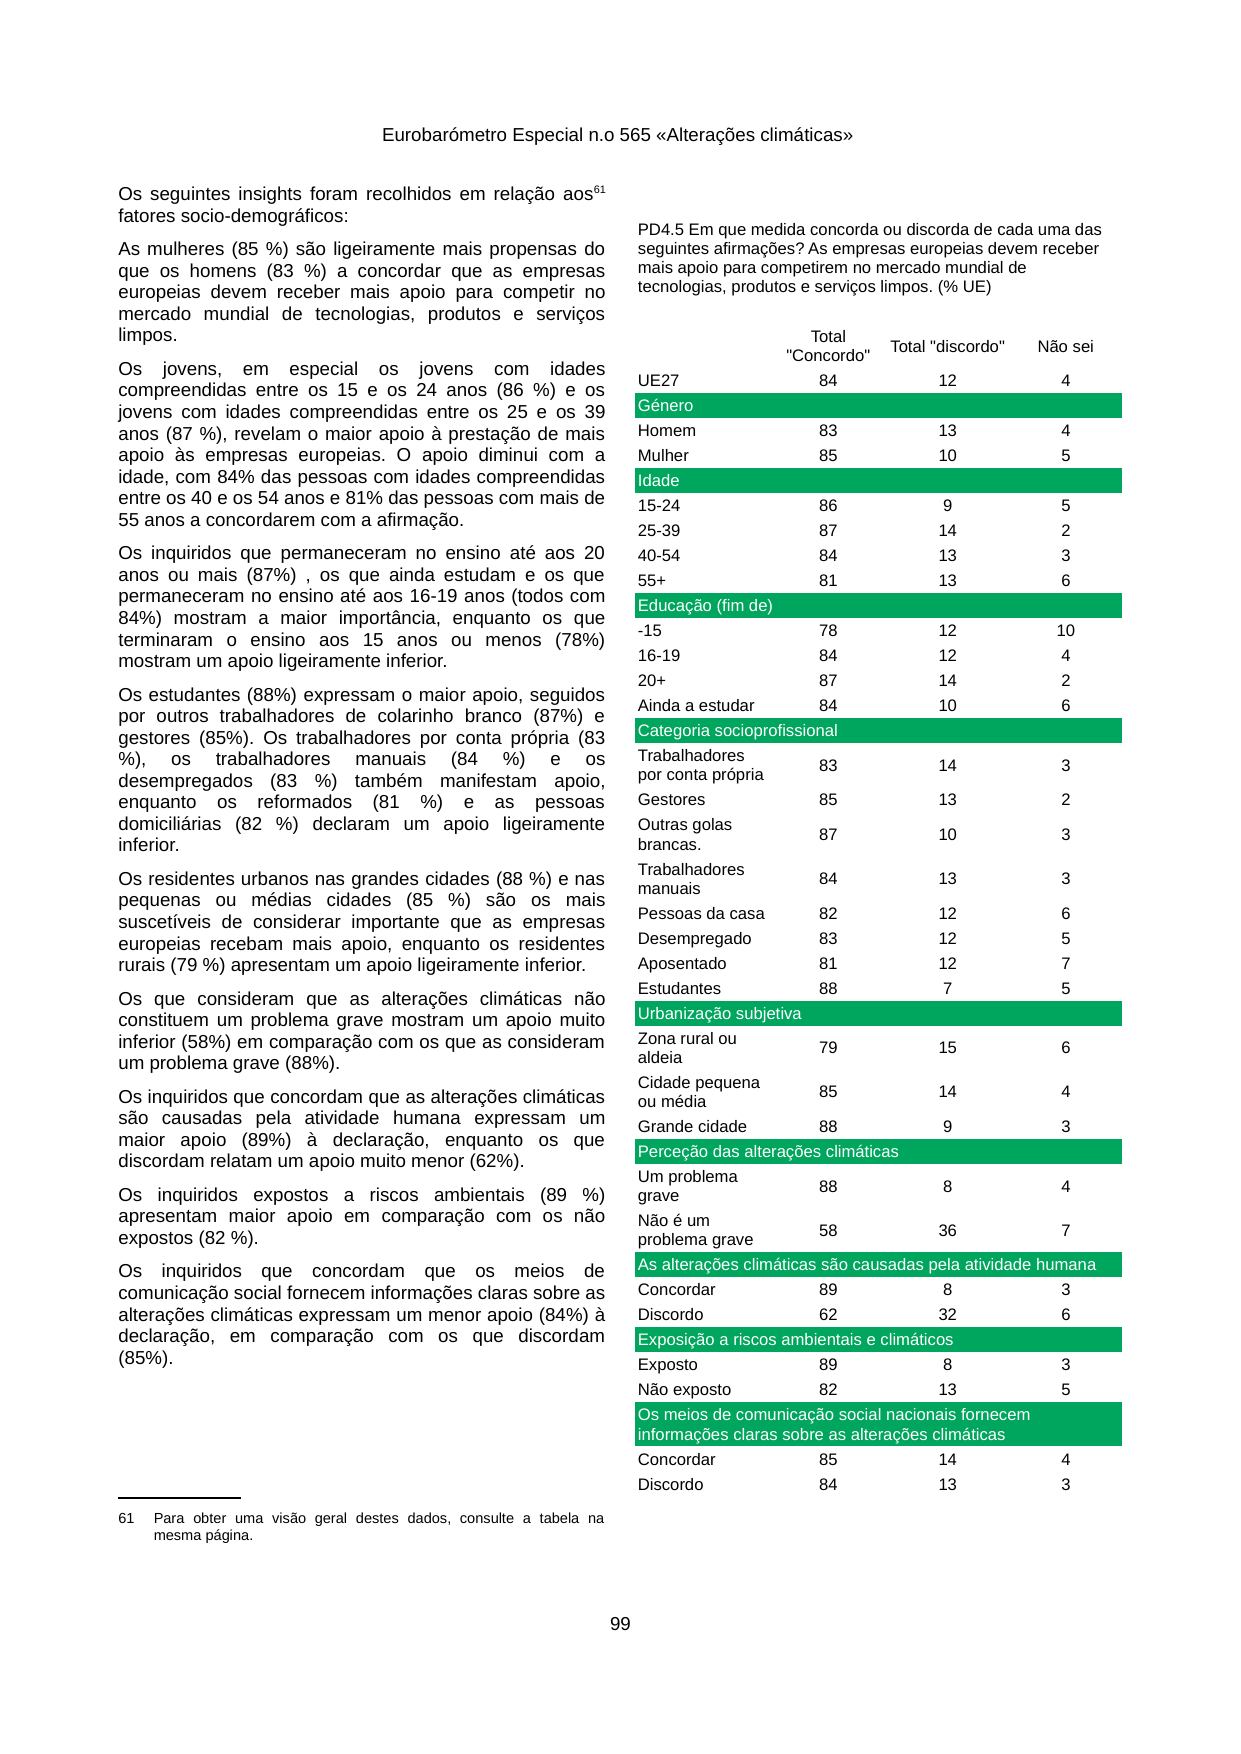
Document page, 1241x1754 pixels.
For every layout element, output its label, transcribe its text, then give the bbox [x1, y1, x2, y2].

table_cell 3 [1009, 1471, 1122, 1496]
table_cell [770, 299, 886, 324]
table_cell 13 [886, 787, 1009, 812]
table_cell 4 [1009, 368, 1122, 393]
table_cell 15-24 [635, 493, 770, 518]
table_cell 85 [770, 1446, 886, 1471]
table_cell 2 [1009, 787, 1122, 812]
table_cell 32 [886, 1302, 1009, 1327]
table_cell 6 [1009, 1026, 1122, 1070]
table_cell 55+ [635, 568, 770, 593]
table_cell 83 [770, 926, 886, 951]
table_cell 3 [1009, 1277, 1122, 1302]
table_cell 84 [770, 368, 886, 393]
table_cell Trabalhadores por conta própria [635, 743, 770, 787]
table_cell 12 [886, 643, 1009, 668]
table_cell 3 [1009, 1352, 1122, 1377]
table_cell 89 [770, 1277, 886, 1302]
table_cell 4 [1009, 1446, 1122, 1471]
table_cell 3 [1009, 812, 1122, 856]
table_cell 12 [886, 951, 1009, 976]
table_cell 87 [770, 812, 886, 856]
text Para obter uma visão geral destes dados, consulte a tabela na mesma página. [118, 1510, 605, 1543]
table_cell 5 [1009, 1377, 1122, 1402]
table_cell 10 [886, 443, 1009, 468]
table_cell 79 [770, 1026, 886, 1070]
table_cell 2 [1009, 668, 1122, 693]
table_cell 10 [886, 693, 1009, 718]
table_cell 84 [770, 856, 886, 901]
table_cell 9 [886, 493, 1009, 518]
table_cell 8 [886, 1352, 1009, 1377]
table_cell Estudantes [635, 976, 770, 1001]
table_cell 88 [770, 1164, 886, 1208]
table_cell [886, 299, 1009, 324]
table_cell 82 [770, 901, 886, 926]
table_cell 6 [1009, 693, 1122, 718]
table_cell 87 [770, 518, 886, 543]
table_cell 14 [886, 668, 1009, 693]
table_cell Total "Concordo" [770, 324, 886, 368]
table_cell 13 [886, 568, 1009, 593]
table_cell 14 [886, 1070, 1009, 1114]
table_cell 7 [1009, 1208, 1122, 1252]
table_cell Educação (fim de) [635, 593, 1122, 618]
table_cell 89 [770, 1352, 886, 1377]
text Os inquiridos que concordam que os meios de comunicação social fornecem informações claras sobre as alterações climáticas expressam um menor apoio (84%) à declaração, em comparação com os que discordam (85%). [118, 1260, 605, 1368]
table_cell -15 [635, 618, 770, 643]
table_cell 5 [1009, 493, 1122, 518]
table_cell 5 [1009, 926, 1122, 951]
text Os que consideram que as alterações climáticas não constituem um problema grave mostram um apoio muito inferior (58%) em comparação com os que as consideram um problema grave (88%). [118, 987, 605, 1074]
table_cell 81 [770, 951, 886, 976]
table_cell 12 [886, 368, 1009, 393]
table_header PD4.5 Em que medida concorda ou discorda de cada uma das seguintes afirmações? As empresas europeias devem receber mais apoio para competirem no mercado mundial de tecnologias, produtos e serviços limpos. (% UE) [635, 216, 1122, 299]
text Os inquiridos expostos a riscos ambientais (89 %) apresentam maior apoio em comparação com os não expostos (82 %). [118, 1184, 605, 1248]
table_cell 8 [886, 1164, 1009, 1208]
table_cell 81 [770, 568, 886, 593]
table_cell Outras golas brancas. [635, 812, 770, 856]
table_cell 4 [1009, 1070, 1122, 1114]
table_cell 40-54 [635, 543, 770, 568]
table_cell Categoria socioprofissional [635, 718, 1122, 743]
table_cell Concordar [635, 1277, 770, 1302]
table_cell Não é um problema grave [635, 1208, 770, 1252]
table_cell [635, 324, 770, 368]
table_cell 85 [770, 443, 886, 468]
table_cell 5 [1009, 443, 1122, 468]
table_cell 82 [770, 1377, 886, 1402]
table_cell 6 [1009, 568, 1122, 593]
table_cell 6 [1009, 1302, 1122, 1327]
table_cell Perceção das alterações climáticas [635, 1139, 1122, 1164]
table_cell 4 [1009, 643, 1122, 668]
table_cell 88 [770, 1114, 886, 1139]
table_cell 13 [886, 543, 1009, 568]
table_cell 12 [886, 901, 1009, 926]
table_cell 84 [770, 1471, 886, 1496]
table_cell Desempregado [635, 926, 770, 951]
table_cell 2 [1009, 518, 1122, 543]
table_cell 13 [886, 1377, 1009, 1402]
table_cell Género [635, 393, 1122, 418]
table_cell Exposto [635, 1352, 770, 1377]
table_cell Discordo [635, 1471, 770, 1496]
table_cell 10 [886, 812, 1009, 856]
table_cell [635, 299, 770, 324]
table_cell 25-39 [635, 518, 770, 543]
table_cell Aposentado [635, 951, 770, 976]
text Os jovens, em especial os jovens com idades compreendidas entre os 15 e os 24 anos (86 %) e os jovens com idades compreendidas entre os 25 e os 39 anos (87 %), revelam o maior apoio à prestação de mais apoio às empresas europeias. O apoio diminui com a idade, com 84% das pessoas com idades compreendidas entre os 40 e os 54 anos e 81% das pessoas com mais de 55 anos a concordarem com a afirmação. [118, 358, 605, 530]
table_cell 4 [1009, 418, 1122, 443]
table_cell 4 [1009, 1164, 1122, 1208]
table_cell [1009, 299, 1122, 324]
text As mulheres (85 %) são ligeiramente mais propensas do que os homens (83 %) a concordar que as empresas europeias devem receber mais apoio para competir no mercado mundial de tecnologias, produtos e serviços limpos. [118, 238, 605, 346]
table_cell Urbanização subjetiva [635, 1001, 1122, 1026]
table_cell 3 [1009, 743, 1122, 787]
table_cell UE27 [635, 368, 770, 393]
table_cell 16-19 [635, 643, 770, 668]
table_cell 13 [886, 1471, 1009, 1496]
table_cell 5 [1009, 976, 1122, 1001]
table_cell 36 [886, 1208, 1009, 1252]
table_cell 14 [886, 1446, 1009, 1471]
table_cell 14 [886, 743, 1009, 787]
table_cell Zona rural ou aldeia [635, 1026, 770, 1070]
table_cell 58 [770, 1208, 886, 1252]
table_cell Total "discordo" [886, 324, 1009, 368]
table_cell 10 [1009, 618, 1122, 643]
table_cell Discordo [635, 1302, 770, 1327]
table_cell 7 [1009, 951, 1122, 976]
text Os inquiridos que concordam que as alterações climáticas são causadas pela atividade humana expressam um maior apoio (89%) à declaração, enquanto os que discordam relatam um apoio muito menor (62%). [118, 1086, 605, 1172]
table_cell 8 [886, 1277, 1009, 1302]
table_cell 84 [770, 643, 886, 668]
table_cell Gestores [635, 787, 770, 812]
table_cell 83 [770, 418, 886, 443]
table_cell Um problema grave [635, 1164, 770, 1208]
table_cell 9 [886, 1114, 1009, 1139]
table_cell 6 [1009, 901, 1122, 926]
table_cell 88 [770, 976, 886, 1001]
table_cell Mulher [635, 443, 770, 468]
table_cell As alterações climáticas são causadas pela atividade humana [635, 1252, 1122, 1277]
table_cell 13 [886, 418, 1009, 443]
table_cell 86 [770, 493, 886, 518]
table_cell Não exposto [635, 1377, 770, 1402]
table_cell Homem [635, 418, 770, 443]
table_cell Não sei [1009, 324, 1122, 368]
table_cell 62 [770, 1302, 886, 1327]
text Os residentes urbanos nas grandes cidades (88 %) e nas pequenas ou médias cidades (85 %) são os mais suscetíveis de considerar importante que as empresas europeias recebam mais apoio, enquanto os residentes rurais (79 %) apresentam um apoio ligeiramente inferior. [118, 868, 605, 976]
table_cell 12 [886, 926, 1009, 951]
table_cell Os meios de comunicação social nacionais fornecem informações claras sobre as alterações climáticas [635, 1402, 1122, 1446]
table_cell 3 [1009, 856, 1122, 901]
table_cell 84 [770, 693, 886, 718]
table_cell Grande cidade [635, 1114, 770, 1139]
table_cell 13 [886, 856, 1009, 901]
table_cell Concordar [635, 1446, 770, 1471]
table_cell 7 [886, 976, 1009, 1001]
table_cell Ainda a estudar [635, 693, 770, 718]
table_cell 84 [770, 543, 886, 568]
table_cell 3 [1009, 1114, 1122, 1139]
table_cell 15 [886, 1026, 1009, 1070]
table_cell 3 [1009, 543, 1122, 568]
table_cell Cidade pequena ou média [635, 1070, 770, 1114]
table_cell 85 [770, 1070, 886, 1114]
table_cell 20+ [635, 668, 770, 693]
text Os estudantes (88%) expressam o maior apoio, seguidos por outros trabalhadores de colarinho branco (87%) e gestores (85%). Os trabalhadores por conta própria (83 %), os trabalhadores manuais (84 %) e os desempregados (83 %) também manifestam apoio, enquanto os reformados (81 %) e as pessoas domiciliárias (82 %) declaram um apoio ligeiramente inferior. [118, 683, 605, 856]
table_cell 87 [770, 668, 886, 693]
table_cell 14 [886, 518, 1009, 543]
table_cell 12 [886, 618, 1009, 643]
table_cell Exposição a riscos ambientais e climáticos [635, 1327, 1122, 1352]
table_cell 83 [770, 743, 886, 787]
table_cell 85 [770, 787, 886, 812]
text Os inquiridos que permaneceram no ensino até aos 20 anos ou mais (87%) , os que ainda estudam e os que permaneceram no ensino até aos 16-19 anos (todos com 84%) mostram a maior importância, enquanto os que terminaram o ensino aos 15 anos ou menos (78%) mostram um apoio ligeiramente inferior. [118, 542, 605, 671]
table_cell Trabalhadores manuais [635, 856, 770, 901]
text Os seguintes insights foram recolhidos em relação aos fatores socio-demográficos: [118, 183, 605, 226]
table_cell 78 [770, 618, 886, 643]
table_cell Idade [635, 468, 1122, 493]
table_cell Pessoas da casa [635, 901, 770, 926]
